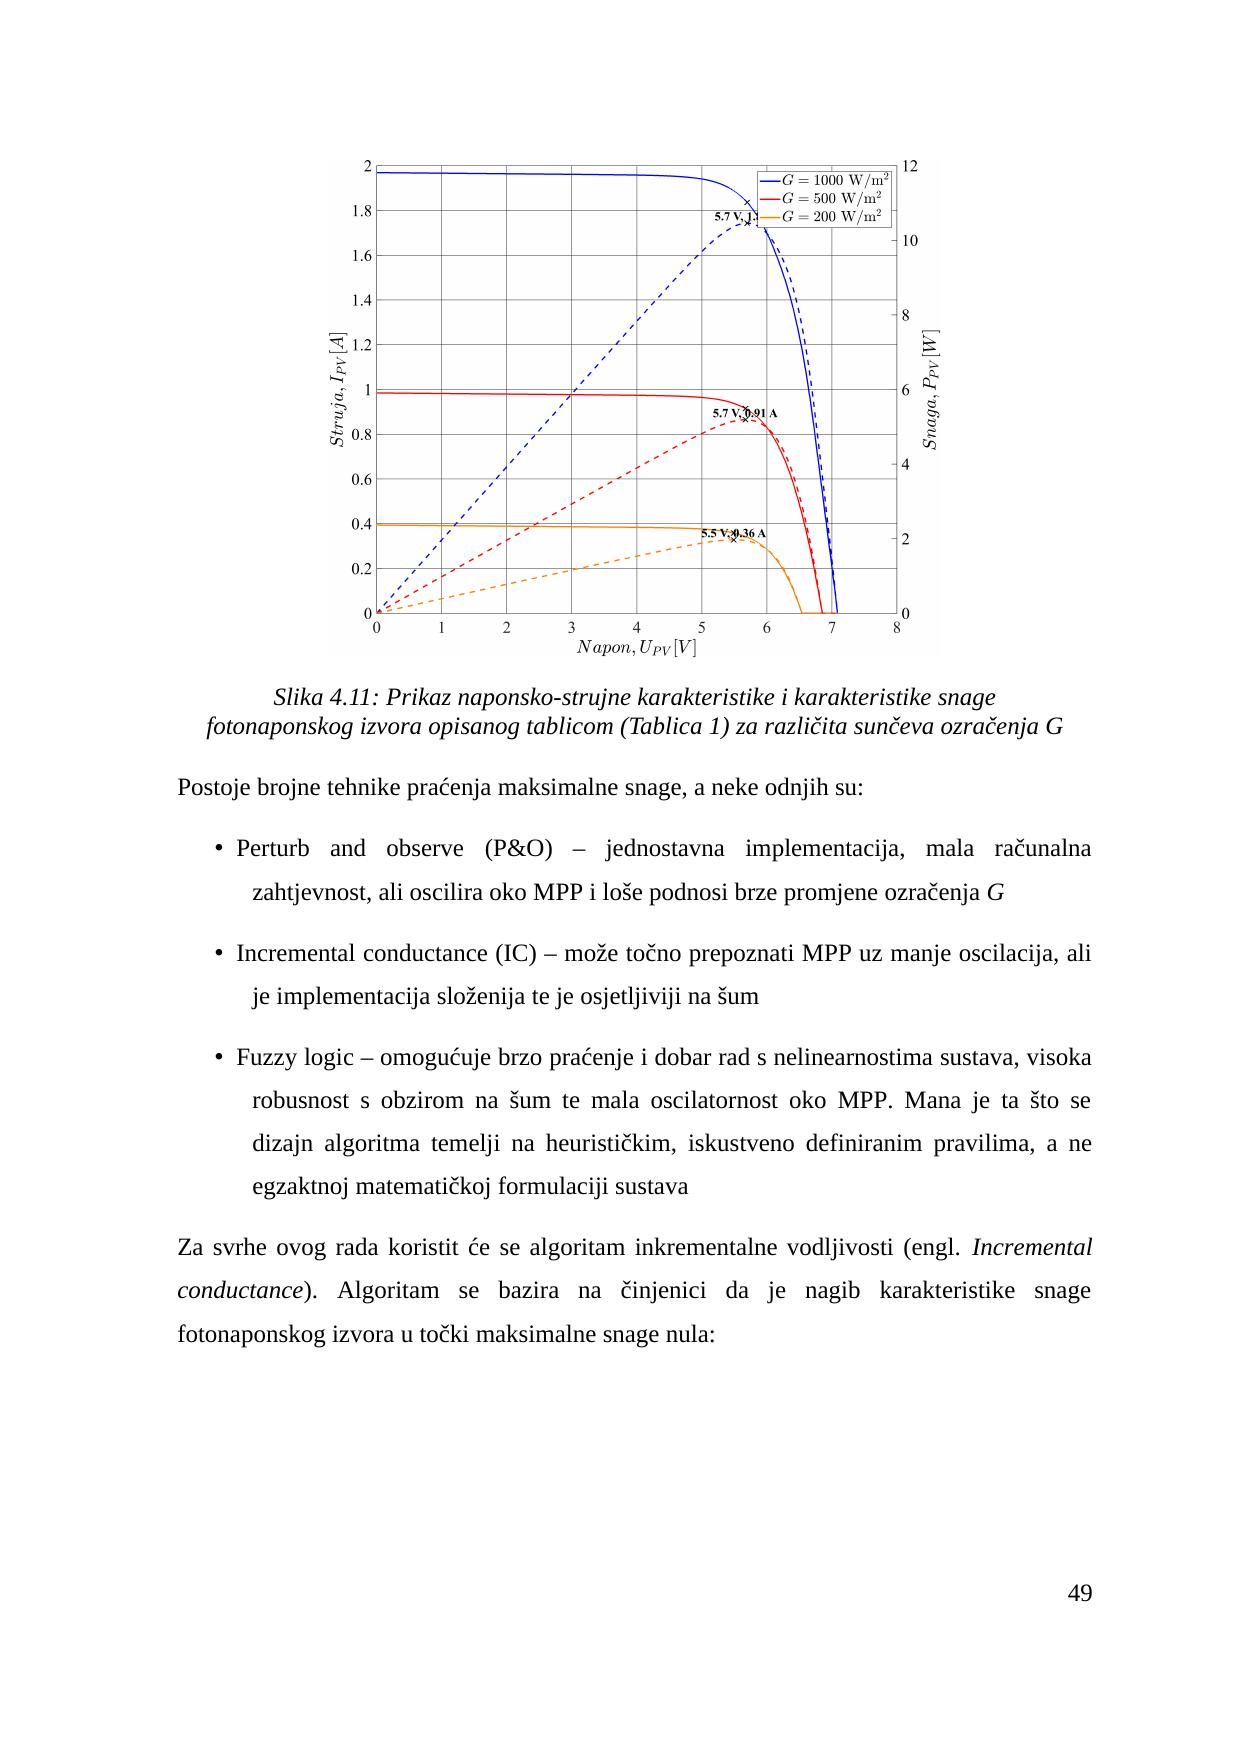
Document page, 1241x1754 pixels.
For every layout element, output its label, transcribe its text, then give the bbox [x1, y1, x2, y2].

list Incremental conductance (IC) – može točno prepoznati MPP uz manje oscilacija, ali je implementacija složenija te je osjetljiviji na šum [214, 938, 1093, 1009]
list Fuzzy logic – omogućuje brzo praćenje i dobar rad s nelinearnostima sustava, visoka robusnost s obzirom na šum te mala oscilatornost oko MPP. Mana je ta što se dizajn algoritma temelji na heurističkim, iskustveno definiranim pravilima, a ne egzaktnoj matematičkoj formulaciji sustava [214, 1042, 1093, 1200]
picture [328, 159, 941, 658]
list Perturb and observe (P&O) – jednostavna implementacija, mala računalna zahtjevnost, ali oscilira oko MPP i loše podnosi brze promjene ozračenja G [214, 833, 1093, 905]
text Slika 4.11: Prikaz naponsko-strujne karakteristike i karakteristike snage fotonaponskog izvora opisanog tablicom (Tablica 1) za različita sunčeva ozračenja G [201, 682, 1069, 740]
text Za svrhe ovog rada koristit će se algoritam inkrementalne vodljivosti (engl. Incremental conductance). Algoritam se bazira na činjenici da je nagib karakteristike snage fotonaponskog izvora u točki maksimalne snage nula: [177, 1232, 1093, 1347]
text Postoje brojne tehnike praćenja maksimalne snage, a neke odnjih su: [177, 772, 1093, 801]
